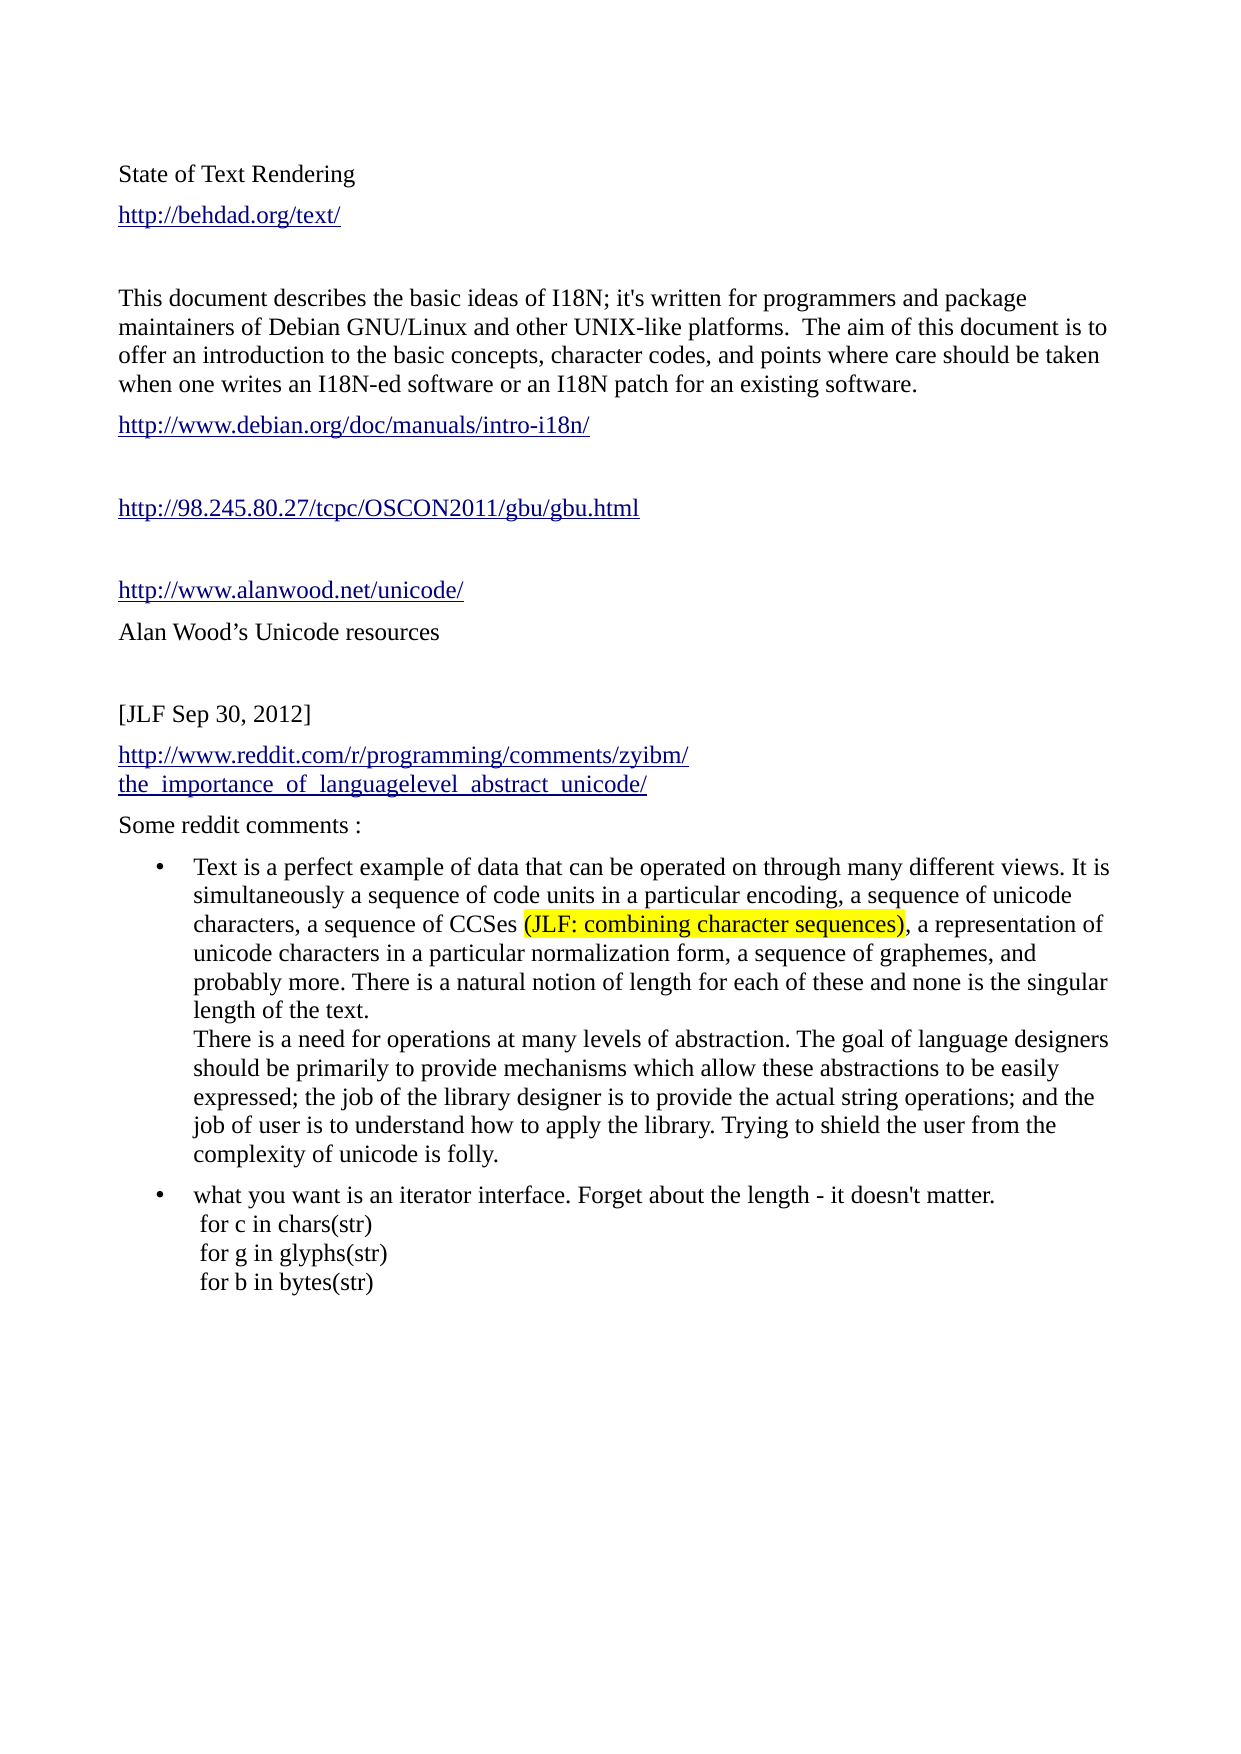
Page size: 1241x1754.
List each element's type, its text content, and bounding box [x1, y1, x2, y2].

text State of Text Rendering [118, 159, 1122, 188]
text http://www.debian.org/doc/manuals/intro-i18n/ [118, 411, 1122, 439]
list what you want is an iterator interface. Forget about the length - it doesn't matter. for c in chars(str) for g in glyphs(str) for b in bytes(str) [156, 1181, 1122, 1296]
text Some reddit comments : [118, 811, 1122, 839]
text http://98.245.80.27/tcpc/OSCON2011/gbu/gbu.html [118, 493, 1122, 522]
text http://www.reddit.com/r/programming/comments/zyibm/the_importance_of_languagelevel_abstract_unicode/ [118, 741, 1122, 798]
text http://www.alanwood.net/unicode/ [118, 576, 1122, 604]
text Alan Wood’s Unicode resources [118, 617, 1122, 646]
text [JLF Sep 30, 2012] [118, 699, 1122, 728]
text http://behdad.org/text/ [118, 201, 1122, 229]
list Text is a perfect example of data that can be operated on through many different views. It is simultaneously a sequence of code units in a particular encoding, a sequence of unicode characters, a sequence of CCSes (JLF: combining character sequences), a representation of unicode characters in a particular normalization form, a sequence of graphemes, and probably more. There is a natural notion of length for each of these and none is the singular length of the text. There is a need for operations at many levels of abstraction. The goal of language designers should be primarily to provide mechanisms which allow these abstractions to be easily expressed; the job of the library designer is to provide the actual string operations; and the job of user is to understand how to apply the library. Trying to shield the user from the complexity of unicode is folly. [156, 852, 1122, 1168]
text This document describes the basic ideas of I18N; it's written for programmers and package maintainers of Debian GNU/Linux and other UNIX-like platforms. The aim of this document is to offer an introduction to the basic concepts, character codes, and points where care should be taken when one writes an I18N-ed software or an I18N patch for an existing software. [118, 283, 1122, 398]
